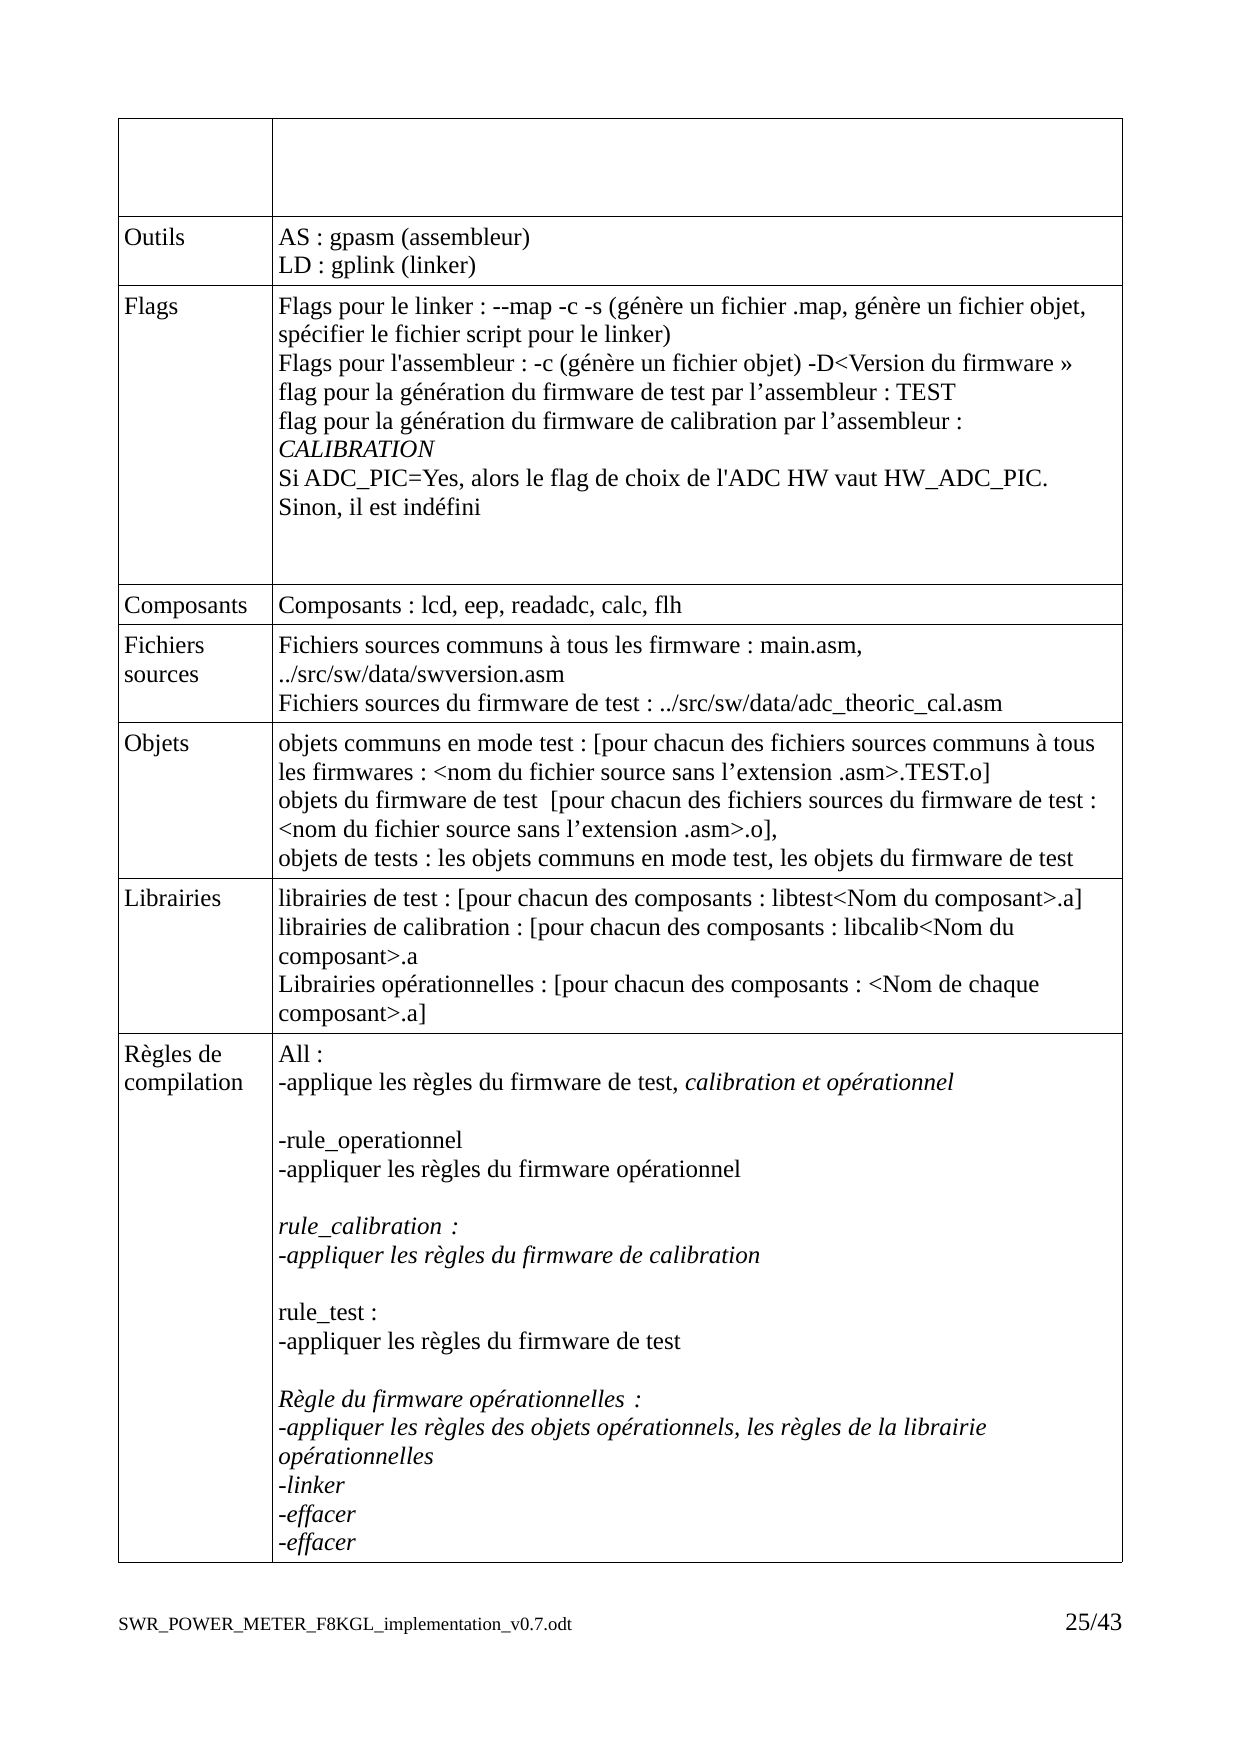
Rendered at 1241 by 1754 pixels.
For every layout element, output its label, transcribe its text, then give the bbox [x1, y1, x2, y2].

table_cell All : -applique les règles du firmware de test, calibration et opérationnel -rule_operationnel -appliquer les règles du firmware opérationnel rule_calibration : -appliquer les règles du firmware de calibration rule_test : -appliquer les règles du firmware de test Règle du firmware opérationnelles : -appliquer les règles des objets opérationnels, les règles de la librairie opérationnelles -linker -effacer -effacer [273, 1034, 1122, 1562]
table_cell Fichiers sources communs à tous les firmware : main.asm, ../src/sw/data/swversion.asm Fichiers sources du firmware de test : ../src/sw/data/adc_theoric_cal.asm [273, 625, 1122, 722]
table_cell AS : gpasm (assembleur) LD : gplink (linker) [273, 217, 1122, 285]
table_cell Outils [119, 217, 272, 285]
table_cell Objets [119, 723, 272, 877]
table_header [119, 119, 272, 216]
table_cell Composants : lcd, eep, readadc, calc, flh [273, 585, 1122, 624]
table_cell Composants [119, 585, 272, 624]
table_cell Flags pour le linker : --map -c -s (génère un fichier .map, génère un fichier objet, spécifier le fichier script pour le linker) Flags pour l'assembleur : -c (génère un fichier objet) -D<Version du firmware » flag pour la génération du firmware de test par l’assembleur : TEST flag pour la génération du firmware de calibration par l’assembleur : CALIBRATION Si ADC_PIC=Yes, alors le flag de choix de l'ADC HW vaut HW_ADC_PIC. Sinon, il est indéfini [273, 286, 1122, 584]
table_cell Flags [119, 286, 272, 584]
table_cell Librairies [119, 879, 272, 1033]
table_cell Règles de compilation [119, 1034, 272, 1562]
table_header [273, 119, 1122, 216]
table_cell librairies de test : [pour chacun des composants : libtest<Nom du composant>.a] librairies de calibration : [pour chacun des composants : libcalib<Nom du composant>.a Librairies opérationnelles : [pour chacun des composants : <Nom de chaque composant>.a] [273, 879, 1122, 1033]
table_cell Fichiers sources [119, 625, 272, 722]
table_cell objets communs en mode test : [pour chacun des fichiers sources communs à tous les firmwares : <nom du fichier source sans l’extension .asm>.TEST.o] objets du firmware de test [pour chacun des fichiers sources du firmware de test : <nom du fichier source sans l’extension .asm>.o], objets de tests : les objets communs en mode test, les objets du firmware de test [273, 723, 1122, 877]
